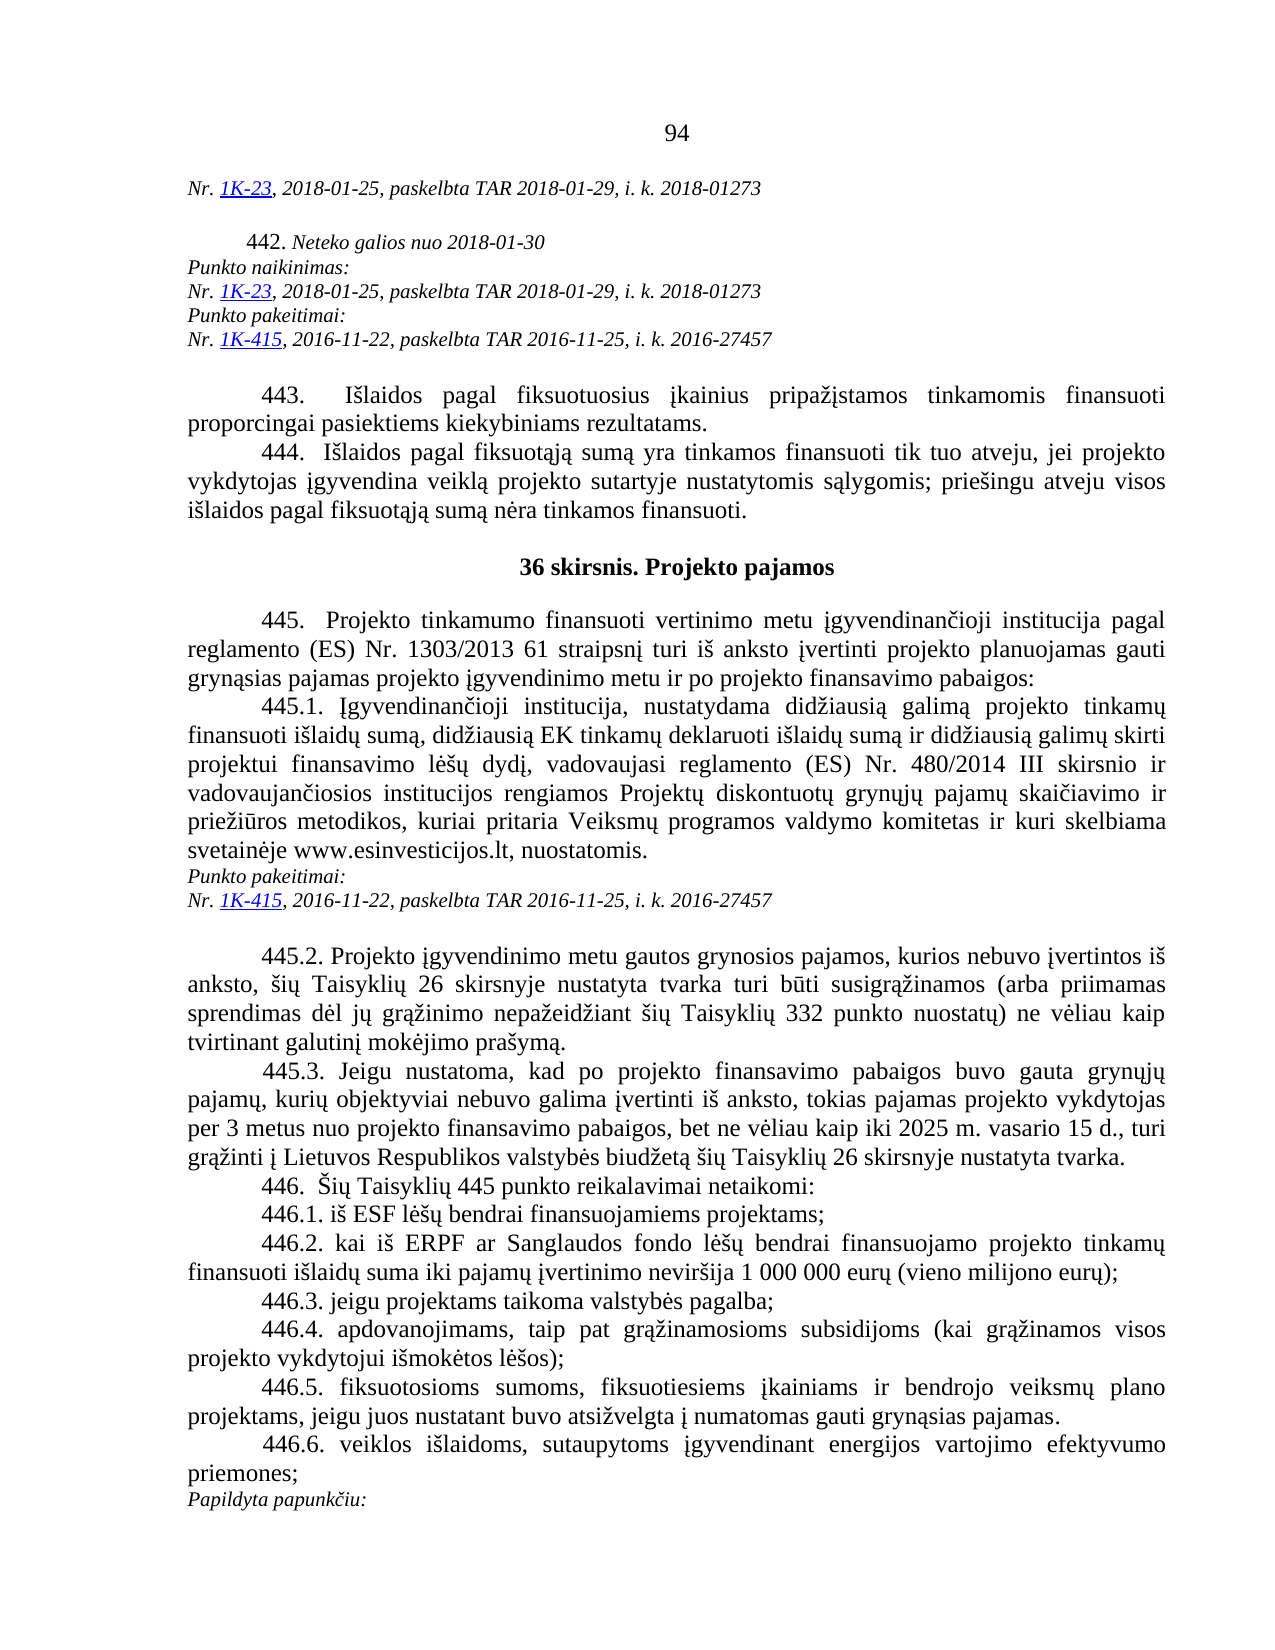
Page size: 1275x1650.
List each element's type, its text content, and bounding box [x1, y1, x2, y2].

text Punkto pakeitimai: [187, 864, 1167, 888]
text Papildyta papunkčiu: [187, 1487, 1167, 1511]
text 446.3. jeigu projektams taikoma valstybės pagalba; [187, 1286, 1167, 1314]
text Nr. 1K-415, 2016-11-22, paskelbta TAR 2016-11-25, i. k. 2016-27457 [187, 888, 1167, 912]
text Punkto pakeitimai: [187, 303, 1167, 327]
text 442. Neteko galios nuo 2018-01-30 [187, 228, 1167, 255]
text 443. Išlaidos pagal fiksuotuosius įkainius pripažįstamos tinkamomis finansuoti proporcingai pasiektiems kiekybiniams rezultatams. [187, 380, 1167, 437]
text Nr. 1K-23, 2018-01-25, paskelbta TAR 2018-01-29, i. k. 2018-01273 [187, 176, 1167, 200]
text 445. Projekto tinkamumo finansuoti vertinimo metu įgyvendinančioji institucija pagal reglamento (ES) Nr. 1303/2013 61 straipsnį turi iš anksto įvertinti projekto planuojamas gauti grynąsias pajamas projekto įgyvendinimo metu ir po projekto finansavimo pabaigos: [187, 605, 1167, 691]
text 446. Šių Taisyklių 445 punkto reikalavimai netaikomi: [187, 1171, 1167, 1199]
text 445.1. Įgyvendinančioji institucija, nustatydama didžiausią galimą projekto tinkamų finansuoti išlaidų sumą, didžiausią EK tinkamų deklaruoti išlaidų sumą ir didžiausią galimų skirti projektui finansavimo lėšų dydį, vadovaujasi reglamento (ES) Nr. 480/2014 III skirsnio ir vadovaujančiosios institucijos rengiamos Projektų diskontuotų grynųjų pajamų skaičiavimo ir priežiūros metodikos, kuriai pritaria Veiksmų programos valdymo komitetas ir kuri skelbiama svetainėje www.esinvesticijos.lt, nuostatomis. [187, 691, 1167, 864]
text Punkto naikinimas: [187, 255, 1167, 279]
text 446.1. iš ESF lėšų bendrai finansuojamiems projektams; [187, 1199, 1167, 1228]
text 445.2. Projekto įgyvendinimo metu gautos grynosios pajamos, kurios nebuvo įvertintos iš anksto, šių Taisyklių 26 skirsnyje nustatyta tvarka turi būti susigrąžinamos (arba priimamas sprendimas dėl jų grąžinimo nepažeidžiant šių Taisyklių 332 punkto nuostatų) ne vėliau kaip tvirtinant galutinį mokėjimo prašymą. [187, 941, 1167, 1056]
text Nr. 1K-415, 2016-11-22, paskelbta TAR 2016-11-25, i. k. 2016-27457 [187, 327, 1167, 351]
text 444. Išlaidos pagal fiksuotąją sumą yra tinkamos finansuoti tik tuo atveju, jei projekto vykdytojas įgyvendina veiklą projekto sutartyje nustatytomis sąlygomis; priešingu atveju visos išlaidos pagal fiksuotąją sumą nėra tinkamos finansuoti. [187, 437, 1167, 523]
text 446.6. veiklos išlaidoms, sutaupytoms įgyvendinant energijos vartojimo efektyvumo priemones; [187, 1429, 1167, 1487]
subtitle 36 skirsnis. Projekto pajamos [246, 552, 1107, 581]
text 445.3. Jeigu nustatoma, kad po projekto finansavimo pabaigos buvo gauta grynųjų pajamų, kurių objektyviai nebuvo galima įvertinti iš anksto, tokias pajamas projekto vykdytojas per 3 metus nuo projekto finansavimo pabaigos, bet ne vėliau kaip iki 2025 m. vasario 15 d., turi grąžinti į Lietuvos Respublikos valstybės biudžetą šių Taisyklių 26 skirsnyje nustatyta tvarka. [187, 1056, 1167, 1171]
text 446.5. fiksuotosioms sumoms, fiksuotiesiems įkainiams ir bendrojo veiksmų plano projektams, jeigu juos nustatant buvo atsižvelgta į numatomas gauti grynąsias pajamas. [187, 1372, 1167, 1429]
text Nr. 1K-23, 2018-01-25, paskelbta TAR 2018-01-29, i. k. 2018-01273 [187, 279, 1167, 303]
text 446.4. apdovanojimams, taip pat grąžinamosioms subsidijoms (kai grąžinamos visos projekto vykdytojui išmokėtos lėšos); [187, 1314, 1167, 1372]
text 446.2. kai iš ERPF ar Sanglaudos fondo lėšų bendrai finansuojamo projekto tinkamų finansuoti išlaidų suma iki pajamų įvertinimo neviršija 1 000 000 eurų (vieno milijono eurų); [187, 1228, 1167, 1286]
